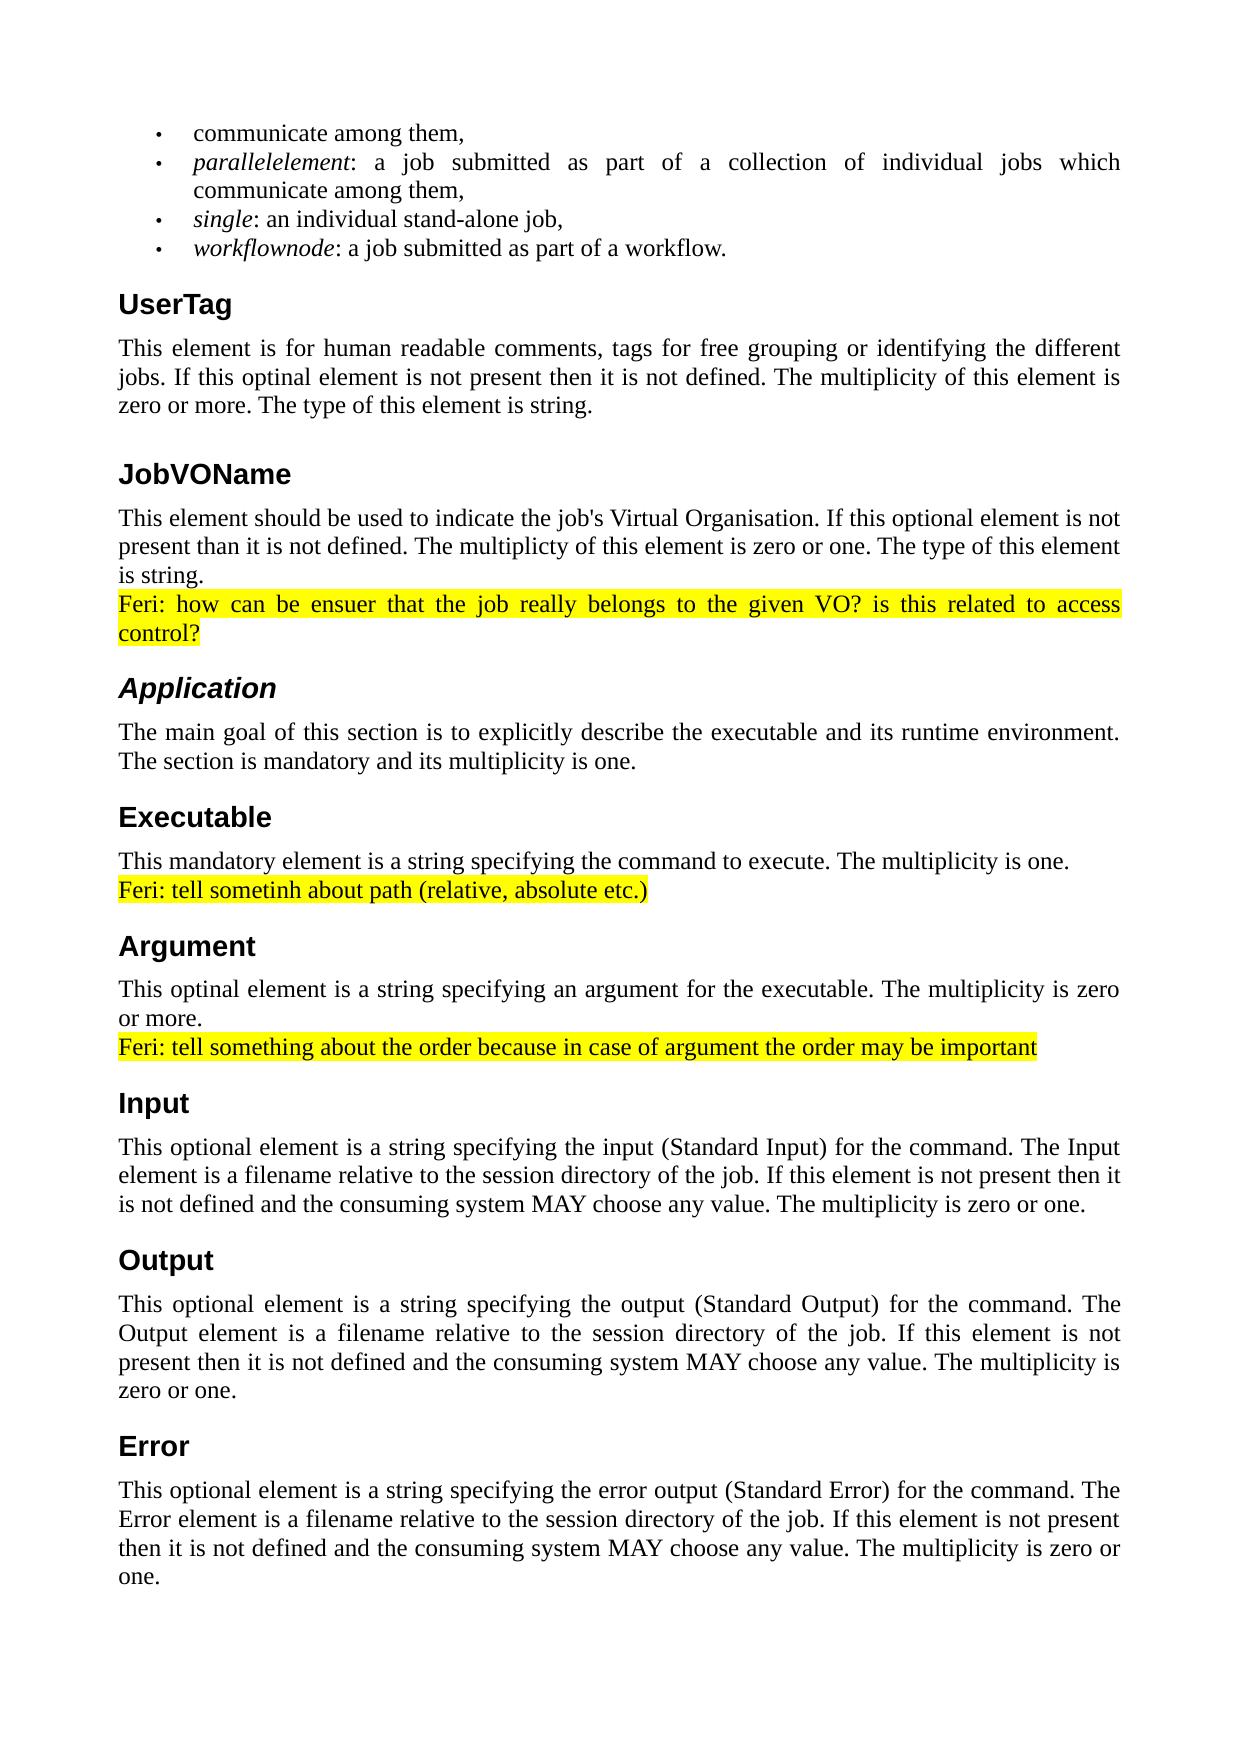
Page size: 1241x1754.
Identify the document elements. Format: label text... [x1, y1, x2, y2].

subtitle Error [118, 1429, 1122, 1463]
subtitle Application [118, 671, 1122, 705]
text This optional element is a string specifying the error output (Standard Error) for the command. The Error element is a filename relative to the session directory of the job. If this element is not present then it is not defined and the consuming system MAY choose any value. The multiplicity is zero or one. [118, 1475, 1122, 1590]
subtitle UserTag [118, 287, 1122, 320]
text This optinal element is a string specifying an argument for the executable. The multiplicity is zero or more. [118, 974, 1122, 1032]
subtitle Input [118, 1086, 1122, 1119]
list workflownode: a job submitted as part of a workflow. [156, 233, 1122, 262]
text This mandatory element is a string specifying the command to execute. The multiplicity is one. [118, 846, 1122, 875]
text This optional element is a string specifying the output (Standard Output) for the command. The Output element is a filename relative to the session directory of the job. If this element is not present then it is not defined and the consuming system MAY choose any value. The multiplicity is zero or one. [118, 1289, 1122, 1404]
text The main goal of this section is to explicitly describe the executable and its runtime environment. The section is mandatory and its multiplicity is one. [118, 717, 1122, 775]
list parallelelement: a job submitted as part of a collection of individual jobs which communicate among them, [156, 147, 1122, 204]
text This element is for human readable comments, tags for free grouping or identifying the different jobs. If this optinal element is not present then it is not defined. The multiplicity of this element is zero or more. The type of this element is string. [118, 333, 1122, 419]
subtitle JobVOName [118, 457, 1122, 490]
list single: an individual stand-alone job, [156, 204, 1122, 233]
subtitle Output [118, 1243, 1122, 1277]
text Feri: how can be ensuer that the job really belongs to the given VO? is this related to access control? [118, 589, 1122, 646]
text This optional element is a string specifying the input (Standard Input) for the command. The Input element is a filename relative to the session directory of the job. If this element is not present then it is not defined and the consuming system MAY choose any value. The multiplicity is zero or one. [118, 1132, 1122, 1218]
text This element should be used to indicate the job's Virtual Organisation. If this optional element is not present than it is not defined. The multiplicty of this element is zero or one. The type of this element is string. [118, 503, 1122, 589]
text Feri: tell sometinh about path (relative, absolute etc.) [118, 875, 1122, 903]
subtitle Argument [118, 928, 1122, 962]
text Feri: tell something about the order because in case of argument the order may be important [118, 1032, 1122, 1061]
list communicate among them, [156, 118, 1122, 147]
subtitle Executable [118, 800, 1122, 833]
